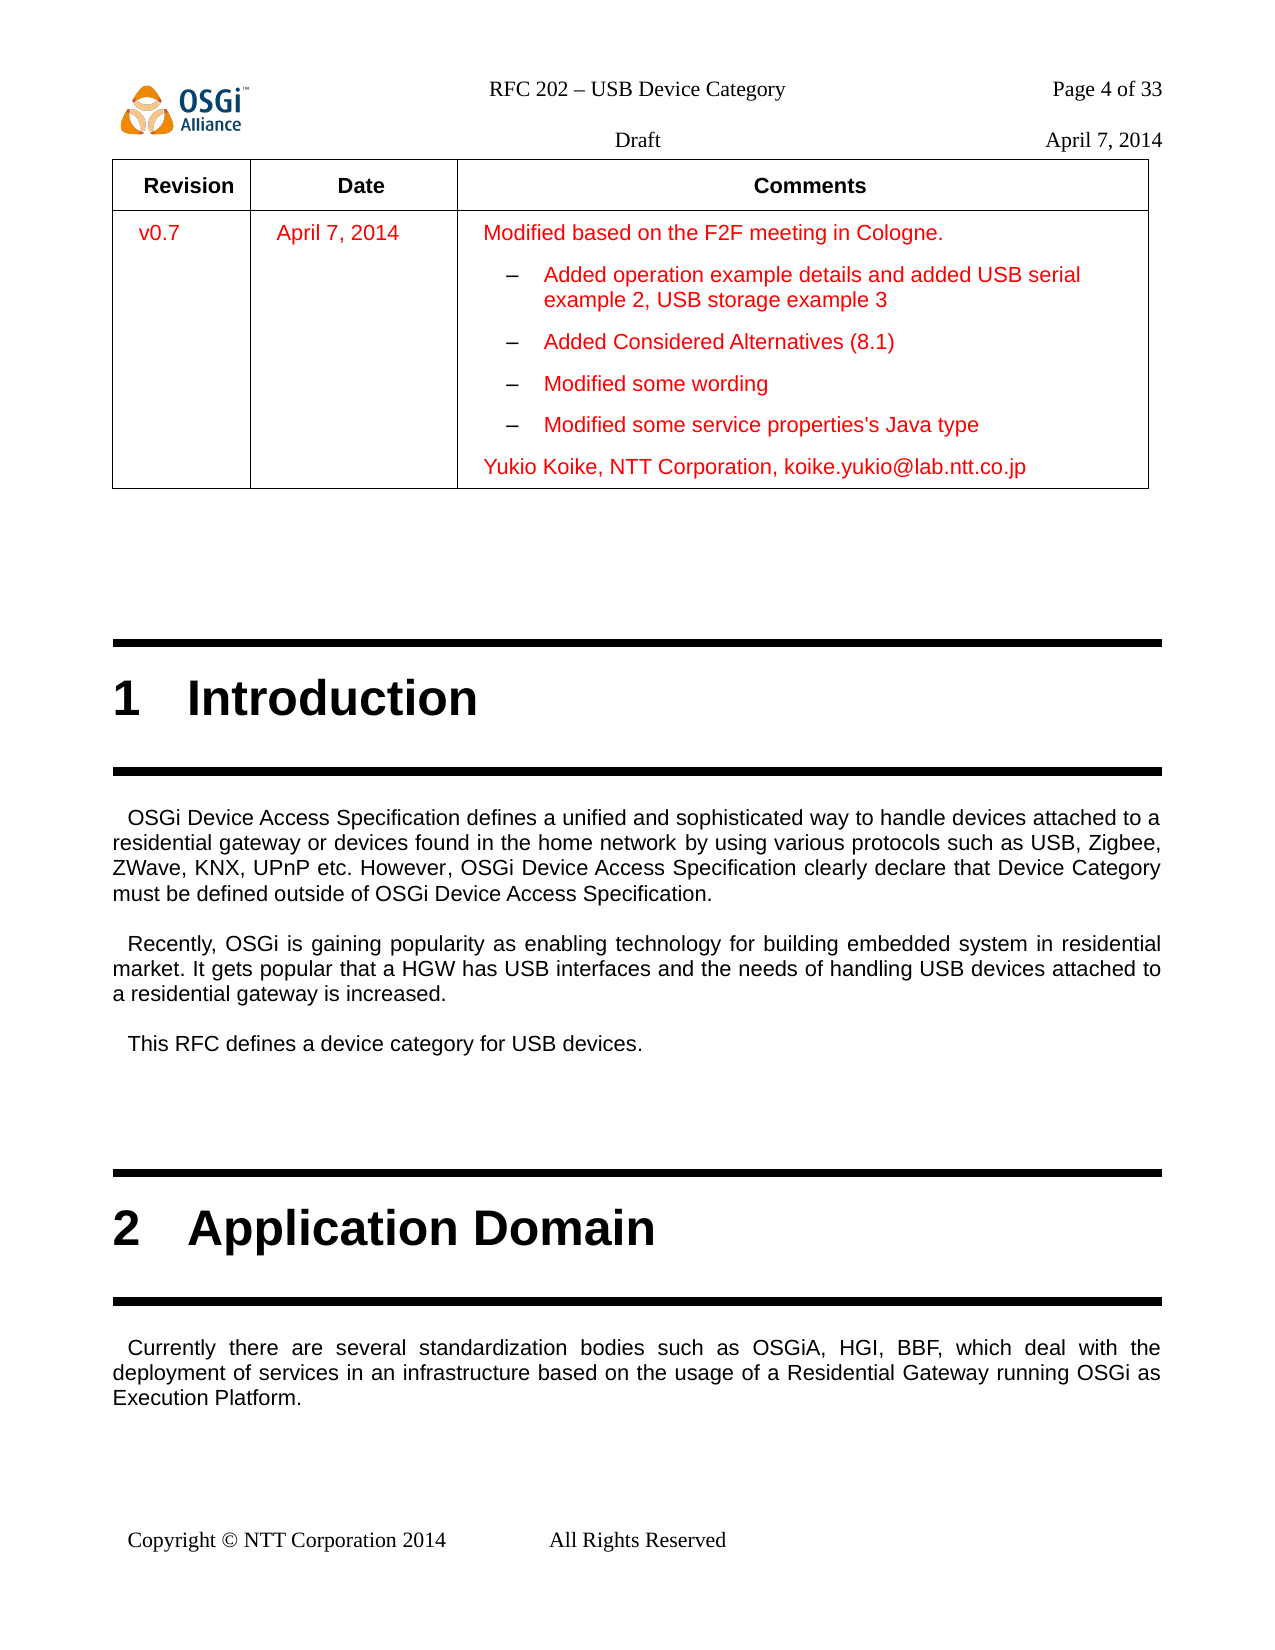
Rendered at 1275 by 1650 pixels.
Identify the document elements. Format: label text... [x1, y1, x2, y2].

table_header Comments [458, 160, 1148, 210]
table_header Revision [113, 160, 250, 210]
table_header Date [251, 160, 457, 210]
text This RFC defines a device category for USB devices. [112, 1031, 1162, 1056]
table_cell April 7, 2014 [251, 211, 457, 488]
table_cell Modified based on the F2F meeting in Cologne. Added operation example details and added USB serial example 2, USB storage example 3 Added Considered Alternatives (8.1) Modified some wording Modified some service properties's Java type Yukio Koike, NTT Corporation, koike.yukio@lab.ntt.co.jp [458, 211, 1148, 488]
table_cell v0.7 [113, 211, 250, 488]
picture [113, 78, 257, 142]
text Recently, OSGi is gaining popularity as enabling technology for building embedded system in residential market. It gets popular that a HGW has USB interfaces and the needs of handling USB devices attached to a residential gateway is increased. [112, 931, 1162, 1006]
text Currently there are several standardization bodies such as OSGiA, HGI, BBF, which deal with the deployment of services in an infrastructure based on the usage of a Residential Gateway running OSGi as Execution Platform. [112, 1335, 1162, 1410]
subtitle Application Domain [112, 1170, 1162, 1306]
subtitle Introduction [112, 640, 1162, 776]
text OSGi Device Access Specification defines a unified and sophisticated way to handle devices attached to a residential gateway or devices found in the home network by using various protocols such as USB, Zigbee, ZWave, KNX, UPnP etc. However, OSGi Device Access Specification clearly declare that Device Category must be defined outside of OSGi Device Access Specification. [112, 805, 1162, 906]
